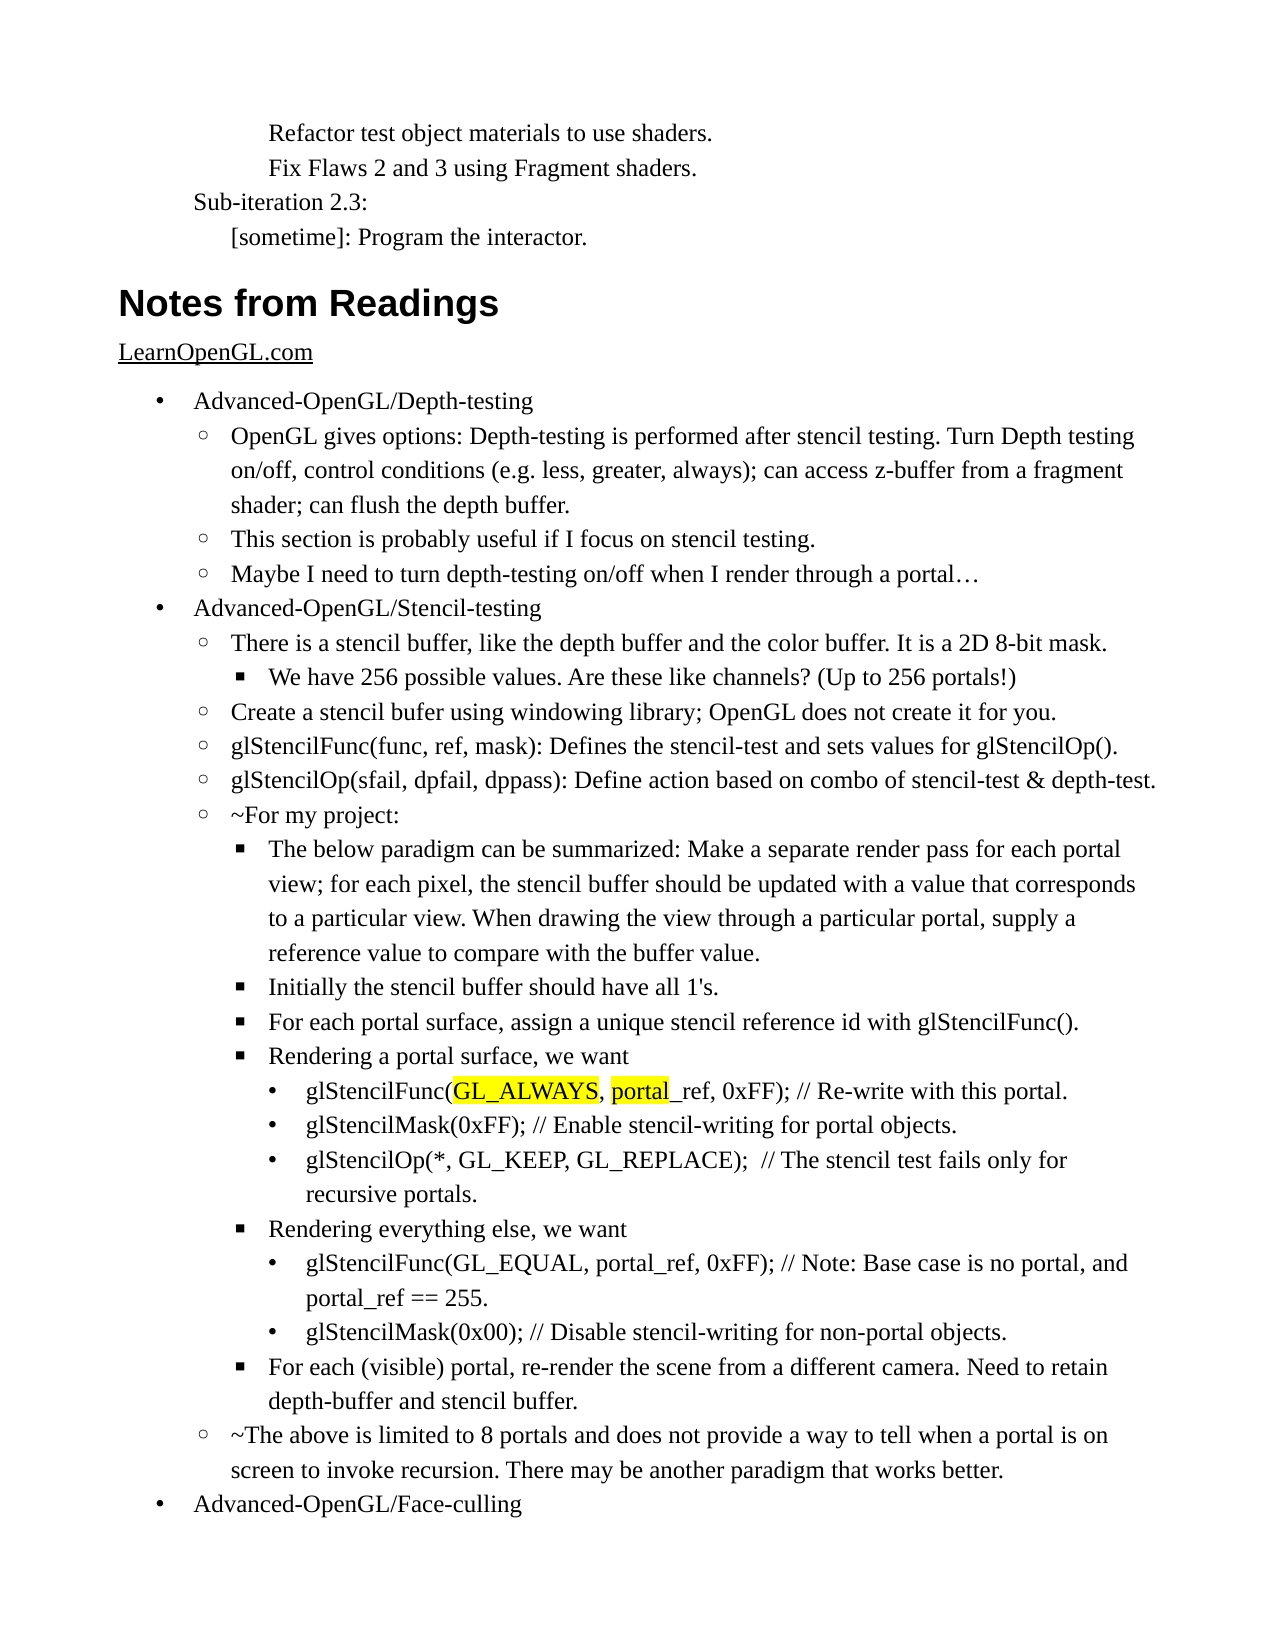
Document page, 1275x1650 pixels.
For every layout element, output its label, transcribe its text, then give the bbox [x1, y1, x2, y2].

list [sometime]: Program the interactor. [231, 222, 1157, 250]
list Rendering a portal surface, we want [231, 1041, 1157, 1070]
list There is a stencil buffer, like the depth buffer and the color buffer. It is a 2D 8-bit mask. [193, 628, 1157, 656]
list The below paradigm can be summarized: Make a separate render pass for each portal view; for each pixel, the stencil buffer should be updated with a value that corresponds to a particular view. When drawing the view through a particular portal, supply a reference value to compare with the buffer value. [231, 834, 1157, 967]
list Advanced-OpenGL/Face-culling [156, 1489, 1157, 1518]
subtitle Notes from Readings [118, 281, 1157, 325]
text LearnOpenGL.com [118, 337, 1157, 366]
list glStencilFunc(GL_ALWAYS, portal_ref, 0xFF); // Re-write with this portal. [268, 1076, 1157, 1104]
list Maybe I need to turn depth-testing on/off when I render through a portal… [193, 559, 1157, 587]
list ~The above is limited to 8 portals and does not provide a way to tell when a portal is on screen to invoke recursion. There may be another paradigm that works better. [193, 1421, 1157, 1484]
list This section is probably useful if I focus on stencil testing. [193, 524, 1157, 553]
list Rendering everything else, we want [231, 1214, 1157, 1242]
list glStencilMask(0xFF); // Enable stencil-writing for portal objects. [268, 1110, 1157, 1139]
list Create a stencil bufer using windowing library; OpenGL does not create it for you. [193, 697, 1157, 725]
list Initially the stencil buffer should have all 1's. [231, 972, 1157, 1001]
list OpenGL gives options: Depth-testing is performed after stencil testing. Turn Depth testing on/off, control conditions (e.g. less, greater, always); can access z-buffer from a fragment shader; can flush the depth buffer. [193, 421, 1157, 518]
list glStencilMask(0x00); // Disable stencil-writing for non-portal objects. [268, 1317, 1157, 1346]
list Refactor test object materials to use shaders. [268, 118, 1157, 147]
list For each (visible) portal, re-render the scene from a different camera. Need to retain depth-buffer and stencil buffer. [231, 1352, 1157, 1415]
list ~For my project: [193, 800, 1157, 829]
list glStencilFunc(func, ref, mask): Defines the stencil-test and sets values for glStencilOp(). [193, 731, 1157, 760]
list Advanced-OpenGL/Stencil-testing [156, 593, 1157, 622]
list We have 256 possible values. Are these like channels? (Up to 256 portals!) [231, 662, 1157, 691]
list Sub-iteration 2.3: [193, 187, 1157, 216]
list glStencilFunc(GL_EQUAL, portal_ref, 0xFF); // Note: Base case is no portal, and portal_ref == 255. [268, 1248, 1157, 1311]
list glStencilOp(*, GL_KEEP, GL_REPLACE); // The stencil test fails only for recursive portals. [268, 1145, 1157, 1208]
list Advanced-OpenGL/Depth-testing [156, 386, 1157, 415]
list Fix Flaws 2 and 3 using Fragment shaders. [268, 153, 1157, 181]
list For each portal surface, assign a unique stencil reference id with glStencilFunc(). [231, 1007, 1157, 1036]
list glStencilOp(sfail, dpfail, dppass): Define action based on combo of stencil-test & depth-test. [193, 766, 1157, 794]
